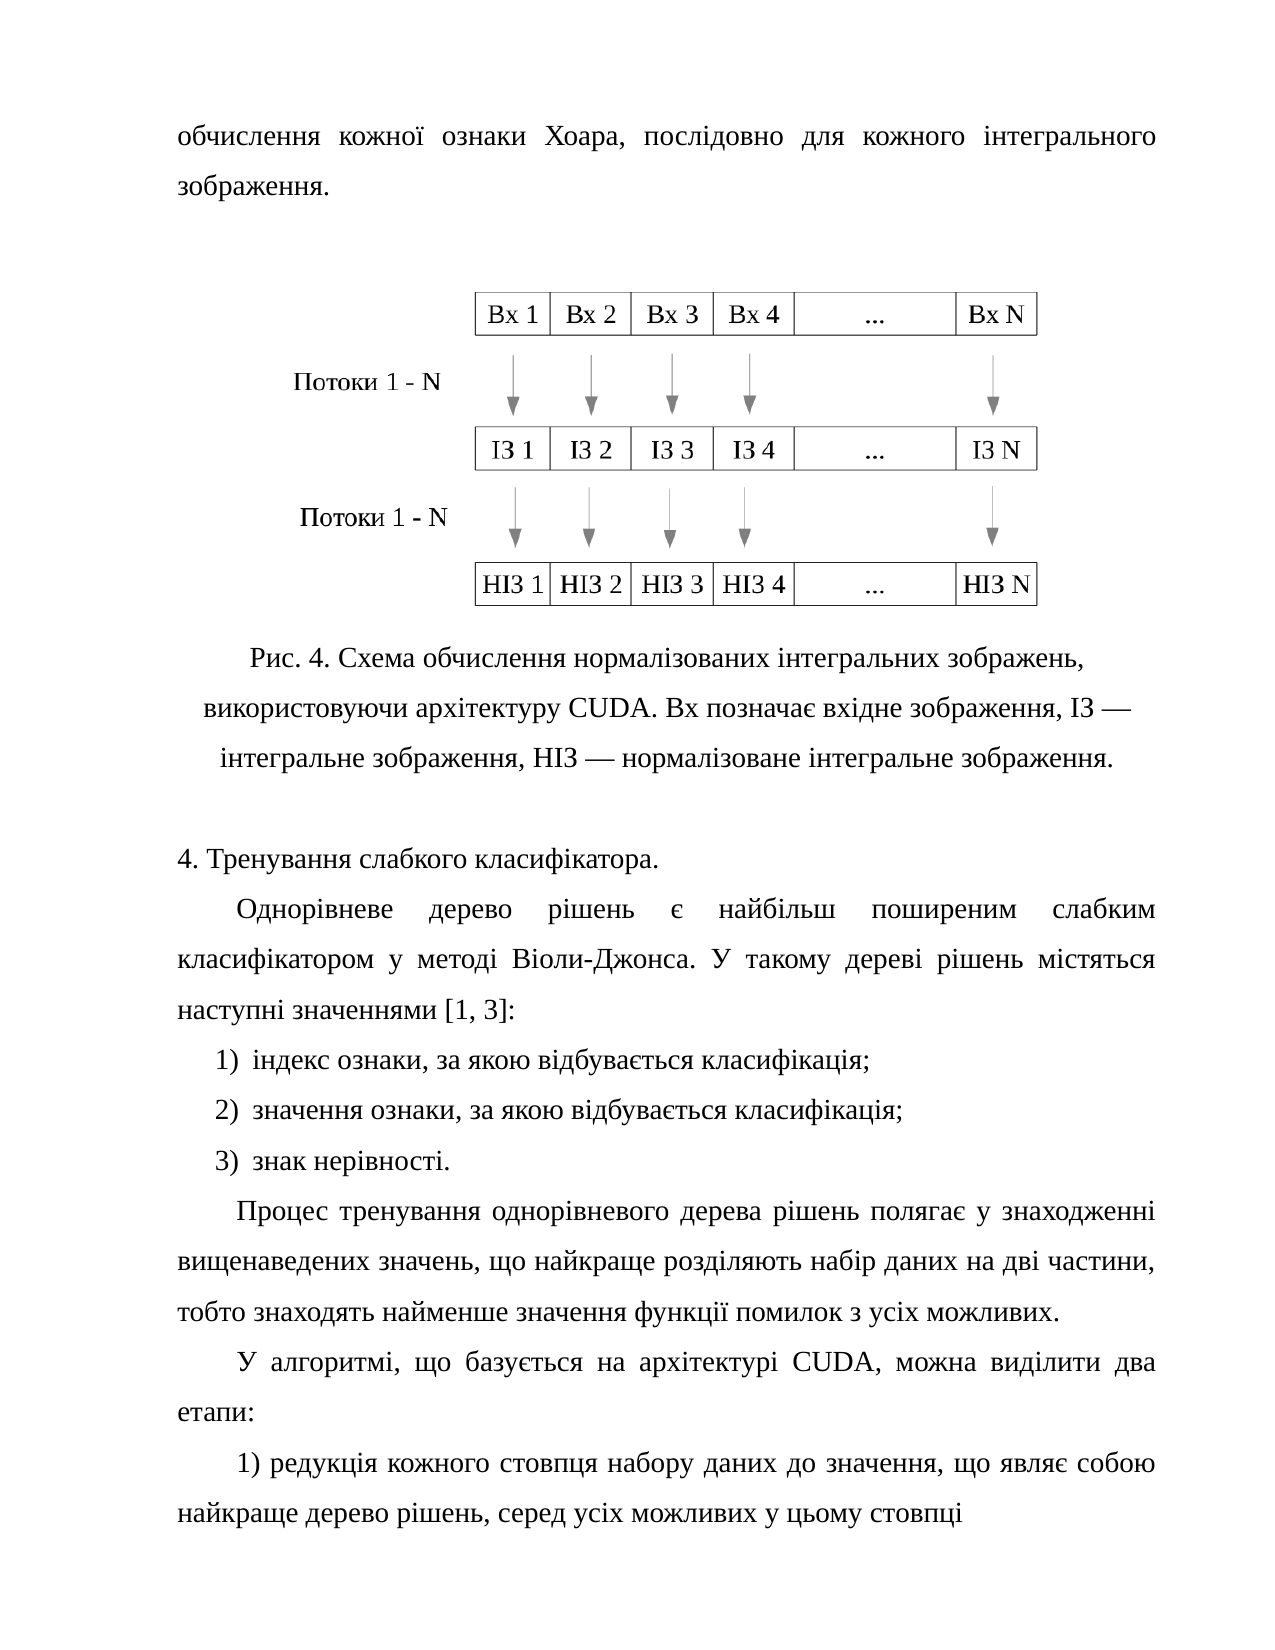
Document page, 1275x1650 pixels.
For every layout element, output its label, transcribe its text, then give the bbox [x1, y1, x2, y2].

text Процес тренування однорівневого дерева рішень полягає у знаходженні вищенаведених значень, що найкраще розділяють набір даних на дві частини, тобто знаходять найменше значення функції помилок з усіх можливих. [177, 1193, 1157, 1327]
list індекс ознаки, за якою відбувається класифікація; [214, 1042, 1157, 1076]
picture [272, 269, 1062, 623]
text Однорівневе дерево рішень є найбільш поширеним слабким класифікатором у методі Віоли-Джонса. У такому дереві рішень містяться наступні значеннями [1, 3]: [177, 891, 1157, 1025]
list знак нерівності. [214, 1143, 1157, 1176]
text 4. Тренування слабкого класифікатора. [177, 841, 1157, 874]
list значення ознаки, за якою відбувається класифікація; [214, 1092, 1157, 1126]
text 1) редукція кожного стовпця набору даних до значення, що являє собою найкраще дерево рішень, серед усіх можливих у цьому стовпці [177, 1445, 1157, 1528]
text Рис. 4. Схема обчислення нормалізованих інтегральних зображень, використовуючи архітектуру CUDA. Вх позначає вхідне зображення, ІЗ — інтегральне зображення, НІЗ — нормалізоване інтегральне зображення. [177, 623, 1157, 774]
text обчислення кожної ознаки Хоара, послідовно для кожного інтегрального зображення. [177, 118, 1157, 202]
text У алгоритмі, що базується на архітектурі CUDA, можна виділити два етапи: [177, 1344, 1157, 1428]
